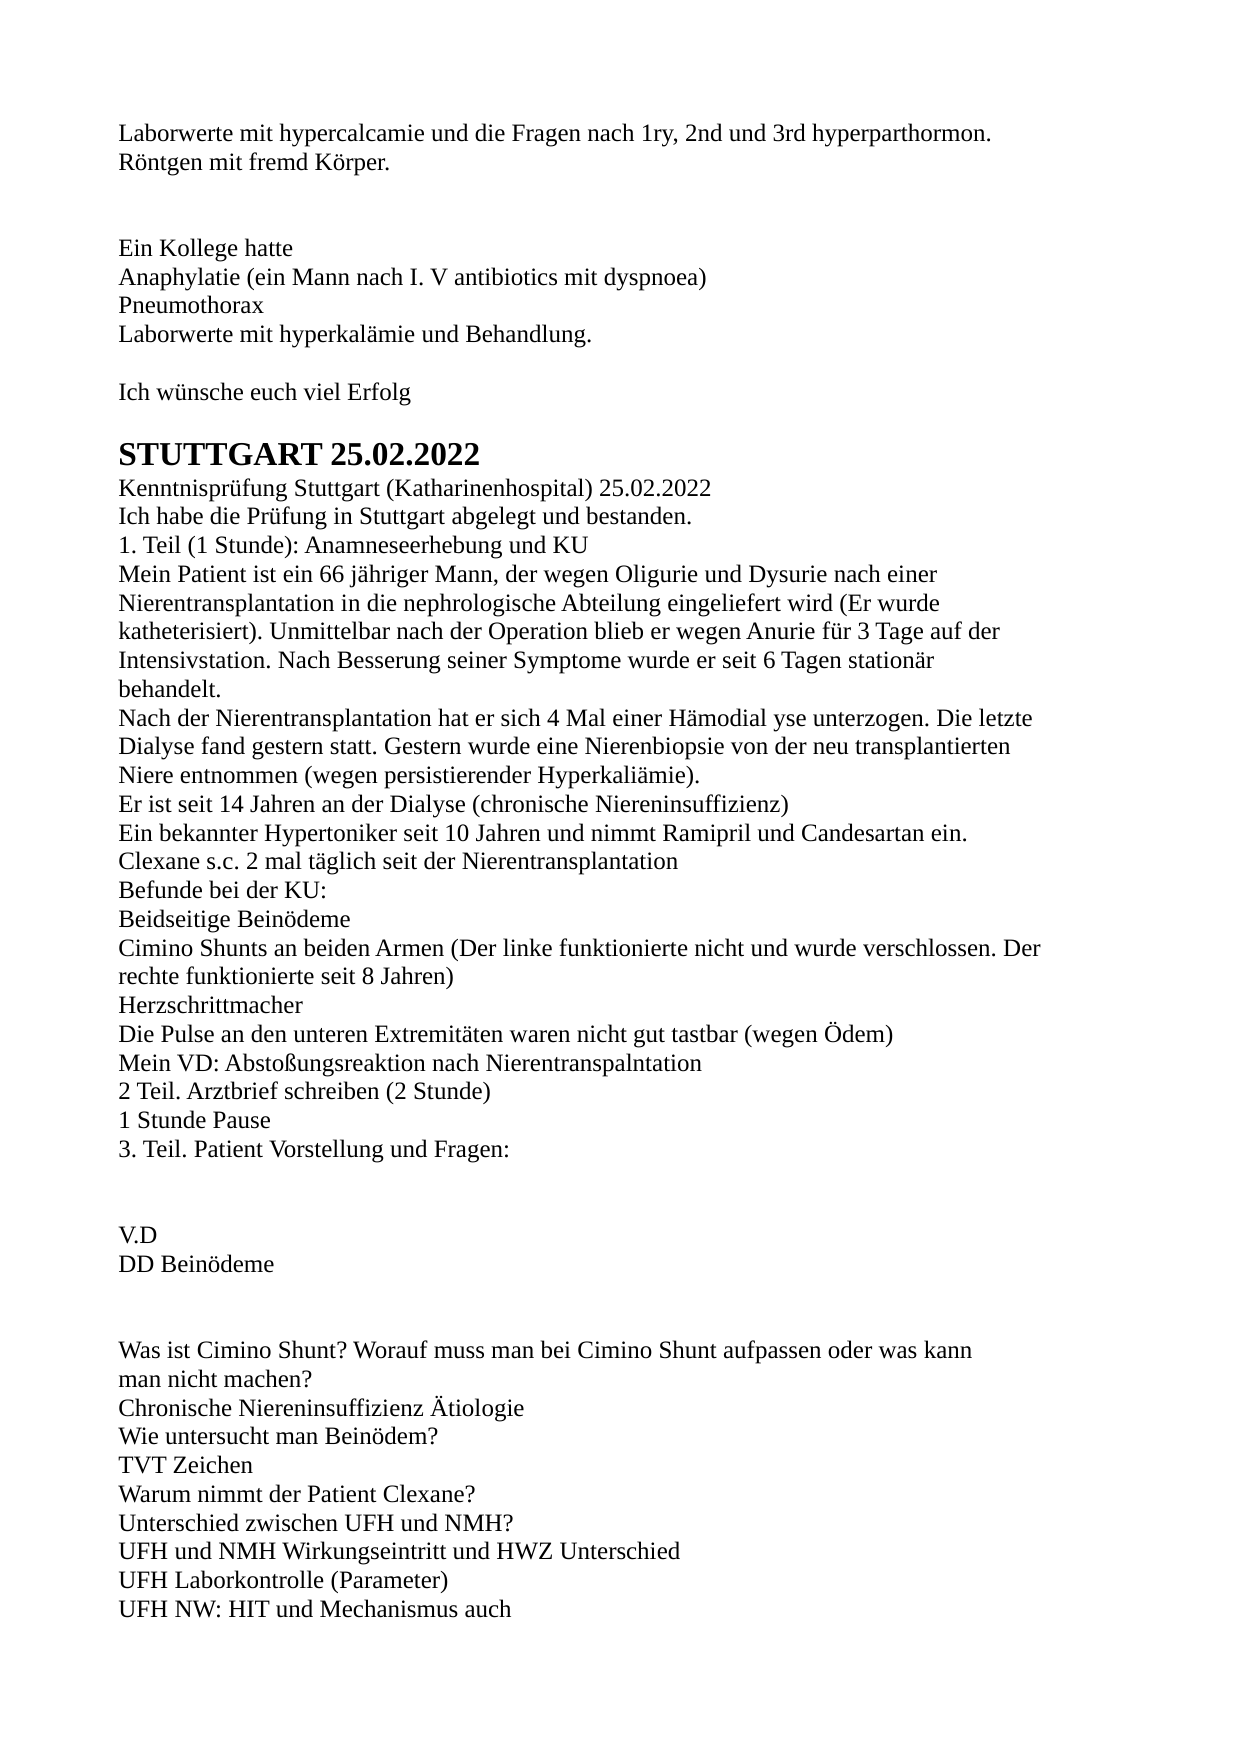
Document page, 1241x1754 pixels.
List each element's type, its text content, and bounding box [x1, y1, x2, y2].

text V.D [118, 1220, 1122, 1249]
text 3. Teil. Patient Vorstellung und Fragen: [118, 1134, 1122, 1163]
text Nierentransplantation in die nephrologische Abteilung eingeliefert wird (Er wurde [118, 588, 1122, 616]
text DD Beinödeme [118, 1249, 1122, 1278]
text  [118, 1191, 1122, 1220]
text Mein VD: Abstoßungsreaktion nach Nierentranspalntation [118, 1048, 1122, 1076]
text Befunde bei der KU: [118, 875, 1122, 904]
text Niere entnommen (wegen persistierender Hyperkaliämie). [118, 760, 1122, 789]
text  [118, 1278, 1122, 1306]
text Chronische Niereninsuffizienz Ätiologie [118, 1393, 1122, 1421]
text katheterisiert). Unmittelbar nach der Operation blieb er wegen Anurie für 3 Tage auf der [118, 616, 1122, 645]
text Die Pulse an den unteren Extremitäten waren nicht gut tastbar (wegen Ödem) [118, 1019, 1122, 1048]
text Was ist Cimino Shunt? Worauf muss man bei Cimino Shunt aufpassen oder was kann [118, 1335, 1122, 1364]
text Cimino Shunts an beiden Armen (Der linke funktionierte nicht und wurde verschlossen. Der [118, 933, 1122, 961]
text Warum nimmt der Patient Clexane? [118, 1479, 1122, 1508]
text Röntgen mit fremd Körper. [118, 147, 1122, 176]
text Laborwerte mit hypercalcamie und die Fragen nach 1ry, 2nd und 3rd hyperparthormon. [118, 118, 1122, 147]
text UFH Laborkontrolle (Parameter) [118, 1565, 1122, 1594]
text Laborwerte mit hyperkalämie und Behandlung. [118, 319, 1122, 348]
text UFH und NMH Wirkungseintritt und HWZ Unterschied [118, 1536, 1122, 1565]
text Ich habe die Prüfung in Stuttgart abgelegt und bestanden. [118, 501, 1122, 530]
text STUTTGART 25.02.2022 [118, 434, 1122, 473]
text rechte funktionierte seit 8 Jahren) [118, 961, 1122, 990]
text Ein bekannter Hypertoniker seit 10 Jahren und nimmt Ramipril und Candesartan ein. [118, 818, 1122, 846]
text Unterschied zwischen UFH und NMH? [118, 1508, 1122, 1536]
text 1. Teil (1 Stunde): Anamneseerhebung und KU [118, 530, 1122, 559]
text Pneumothorax [118, 291, 1122, 319]
text Mein Patient ist ein 66 jähriger Mann, der wegen Oligurie und Dysurie nach einer [118, 559, 1122, 588]
text UFH NW: HIT und Mechanismus auch [118, 1594, 1122, 1623]
text Ein Kollege hatte [118, 233, 1122, 262]
text behandelt. [118, 674, 1122, 703]
text Dialyse fand gestern statt. Gestern wurde eine Nierenbiopsie von der neu transplantierten [118, 731, 1122, 760]
text 2 Teil. Arztbrief schreiben (2 Stunde) [118, 1076, 1122, 1105]
text Intensivstation. Nach Besserung seiner Symptome wurde er seit 6 Tagen stationär [118, 645, 1122, 674]
text Clexane s.c. 2 mal täglich seit der Nierentransplantation [118, 846, 1122, 875]
text  [118, 1306, 1122, 1335]
text Kenntnisprüfung Stuttgart (Katharinenhospital) 25.02.2022 [118, 473, 1122, 501]
text Anaphylatie (ein Mann nach I. V antibiotics mit dyspnoea) [118, 262, 1122, 291]
text Nach der Nierentransplantation hat er sich 4 Mal einer Hämodial yse unterzogen. Die letzte [118, 703, 1122, 731]
text man nicht machen? [118, 1364, 1122, 1393]
text Ich wünsche euch viel Erfolg [118, 377, 1122, 406]
text Wie untersucht man Beinödem? [118, 1421, 1122, 1450]
text Er ist seit 14 Jahren an der Dialyse (chronische Niereninsuffizienz) [118, 789, 1122, 818]
text 1 Stunde Pause [118, 1105, 1122, 1134]
text Herzschrittmacher [118, 990, 1122, 1019]
text Beidseitige Beinödeme [118, 904, 1122, 933]
text TVT Zeichen [118, 1450, 1122, 1479]
text  [118, 1163, 1122, 1191]
